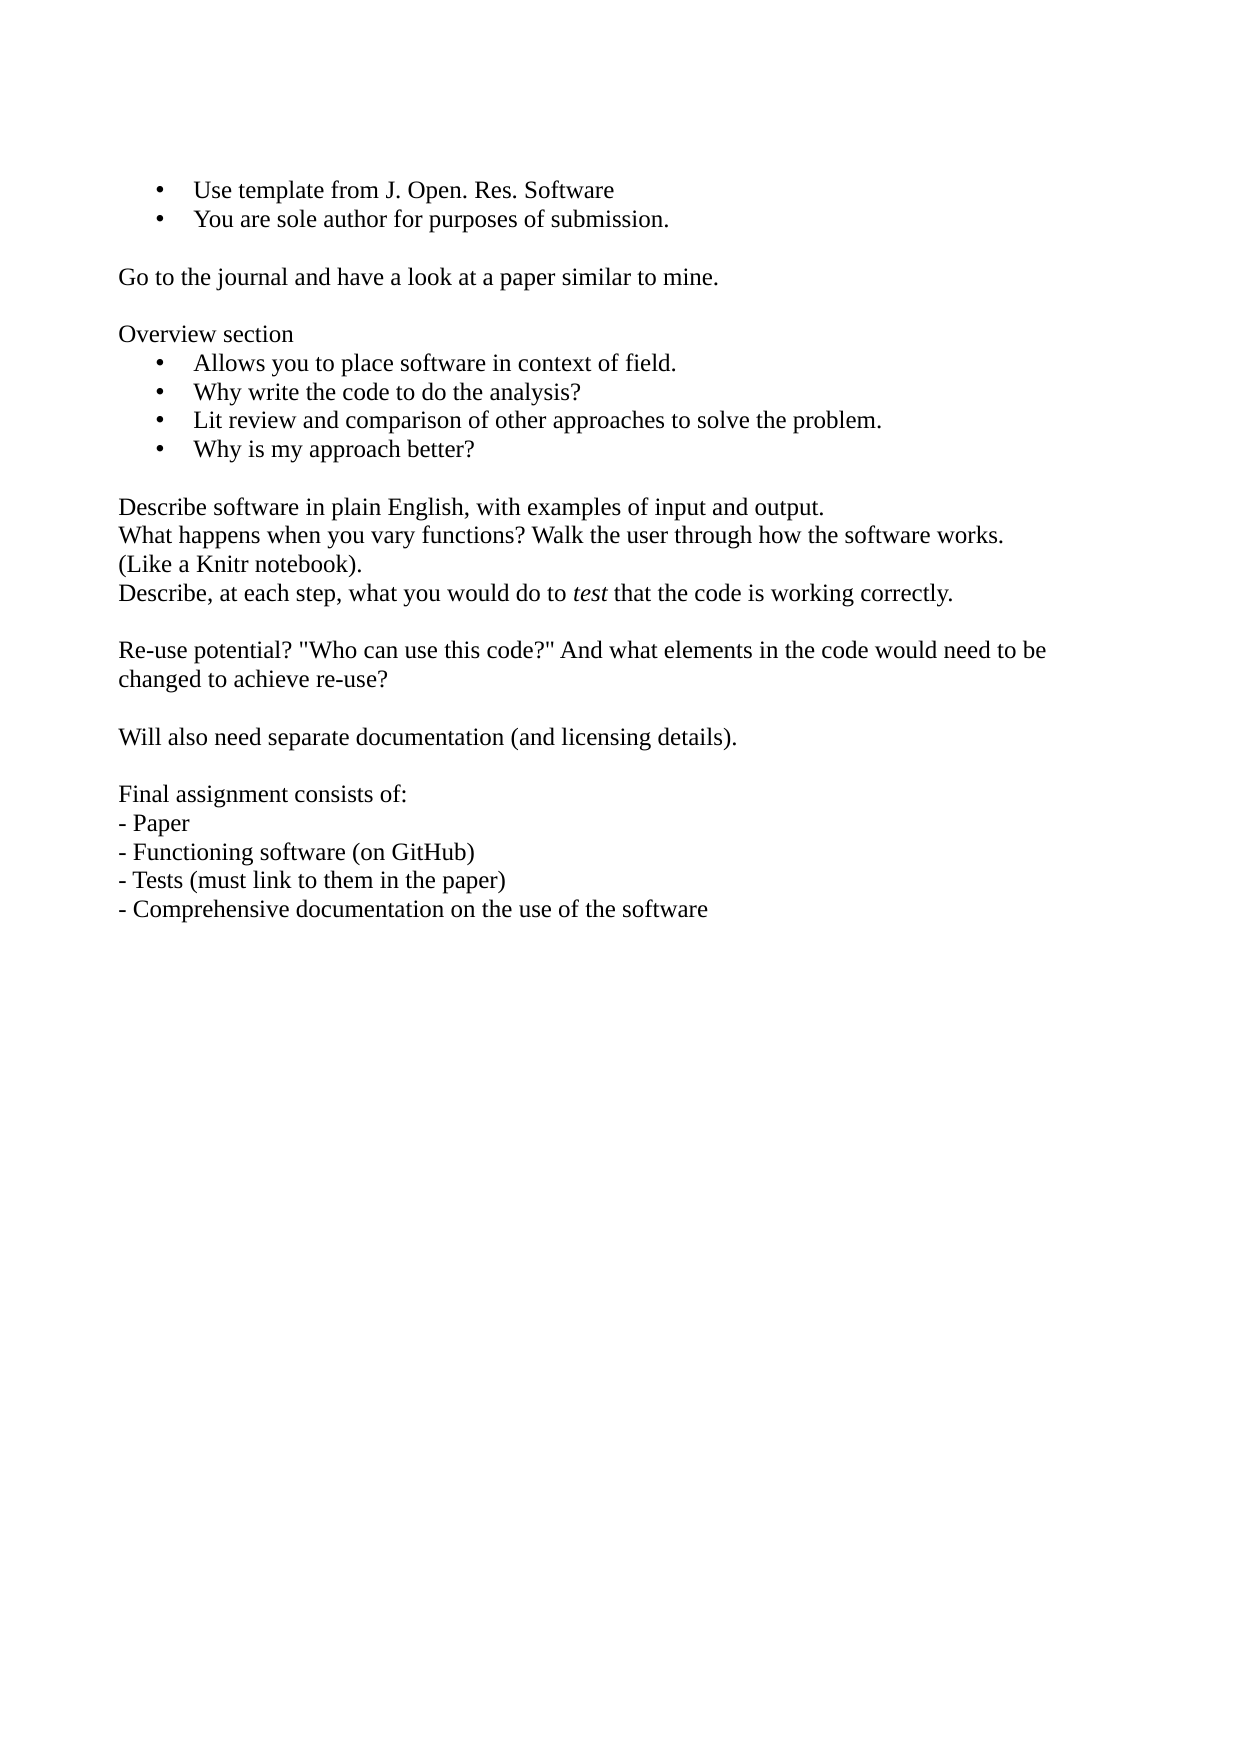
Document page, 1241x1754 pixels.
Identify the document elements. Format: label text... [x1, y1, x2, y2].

list Why write the code to do the analysis? [156, 377, 1122, 406]
text Final assignment consists of: [118, 779, 1122, 808]
text Describe, at each step, what you would do to test that the code is working correctly. [118, 578, 1122, 607]
text - Tests (must link to them in the paper) [118, 866, 1122, 894]
text Overview section [118, 319, 1122, 348]
text - Comprehensive documentation on the use of the software [118, 894, 1122, 923]
list Lit review and comparison of other approaches to solve the problem. [156, 406, 1122, 434]
text (Like a Knitr notebook). [118, 549, 1122, 578]
text Go to the journal and have a look at a paper similar to mine. [118, 262, 1122, 291]
text What happens when you vary functions? Walk the user through how the software works. [118, 521, 1122, 549]
text - Functioning software (on GitHub) [118, 837, 1122, 866]
list You are sole author for purposes of submission. [156, 204, 1122, 233]
text Re-use potential? "Who can use this code?" And what elements in the code would need to be changed to achieve re-use? [118, 636, 1122, 693]
list Allows you to place software in context of field. [156, 348, 1122, 377]
list Use template from J. Open. Res. Software [156, 176, 1122, 204]
list Why is my approach better? [156, 434, 1122, 463]
text Describe software in plain English, with examples of input and output. [118, 492, 1122, 521]
text - Paper [118, 808, 1122, 837]
text Will also need separate documentation (and licensing details). [118, 722, 1122, 751]
